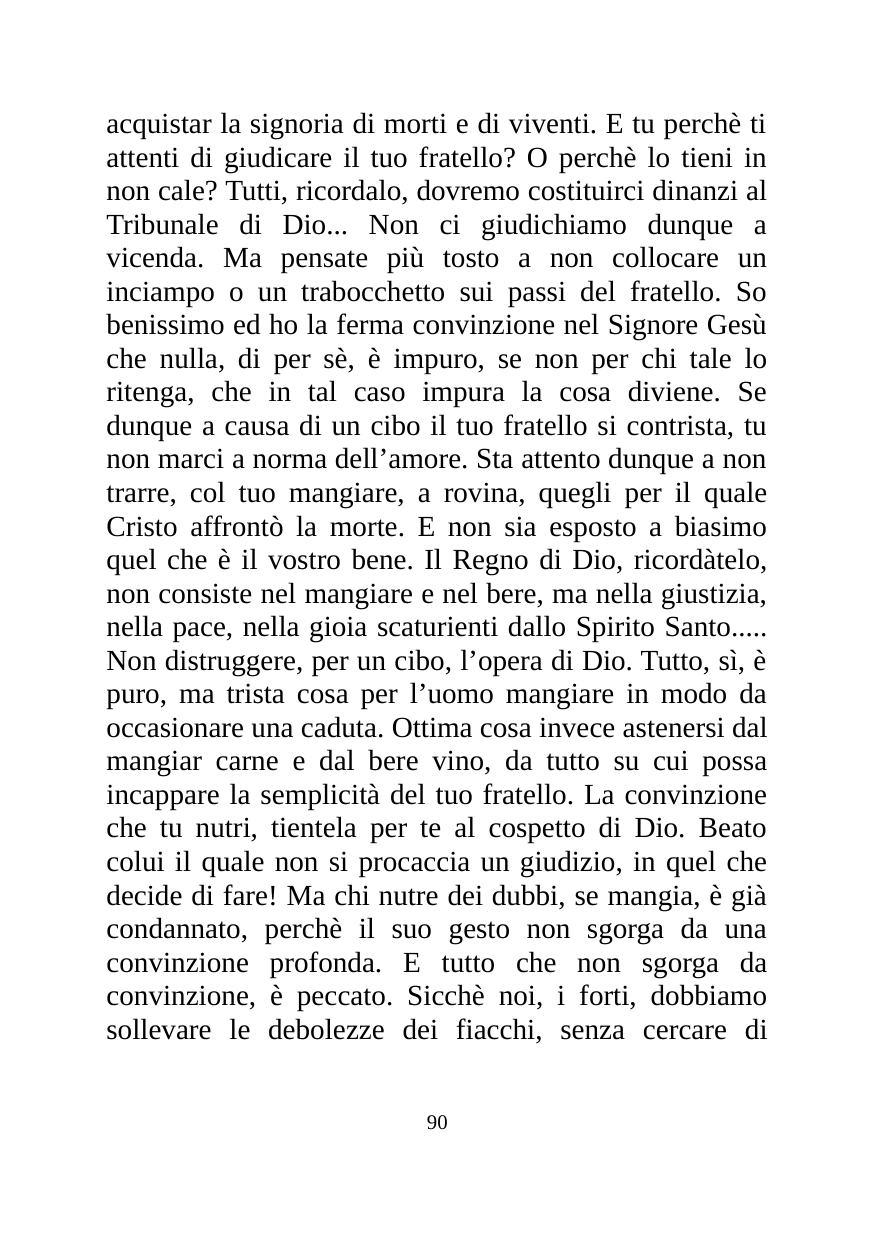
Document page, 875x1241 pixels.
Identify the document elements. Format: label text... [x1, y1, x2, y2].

text acquistar la signoria di morti e di viventi. E tu perchè ti attenti di giudicare il tuo fratello? O perchè lo tieni in non cale? Tutti, ricordalo, dovremo costituirci dinanzi al Tribunale di Dio... Non ci giudichiamo dunque a vicenda. Ma pensate più tosto a non collocare un inciampo o un trabocchetto sui passi del fratello. So benissimo ed ho la ferma convinzione nel Signore Gesù che nulla, di per sè, è impuro, se non per chi tale lo ritenga, che in tal caso impura la cosa diviene. Se dunque a causa di un cibo il tuo fratello si contrista, tu non marci a norma dell’amore. Sta attento dunque a non trarre, col tuo mangiare, a rovina, quegli per il quale Cristo affrontò la morte. E non sia esposto a biasimo quel che è il vostro bene. Il Regno di Dio, ricordàtelo, non consiste nel mangiare e nel bere, ma nella giustizia, nella pace, nella gioia scaturienti dallo Spirito Santo..... Non distruggere, per un cibo, l’opera di Dio. Tutto, sì, è puro, ma trista cosa per l’uomo mangiare in modo da occasionare una caduta. Ottima cosa invece astenersi dal mangiar carne e dal bere vino, da tutto su cui possa incappare la semplicità del tuo fratello. La convinzione che tu nutri, tientela per te al cospetto di Dio. Beato colui il quale non si procaccia un giudizio, in quel che decide di fare! Ma chi nutre dei dubbi, se mangia, è già condannato, perchè il suo gesto non sgorga da una convinzione profonda. E tutto che non sgorga da convinzione, è peccato. Sicchè noi, i forti, dobbiamo sollevare le debolezze dei fiacchi, senza cercare di [106, 106, 768, 1045]
